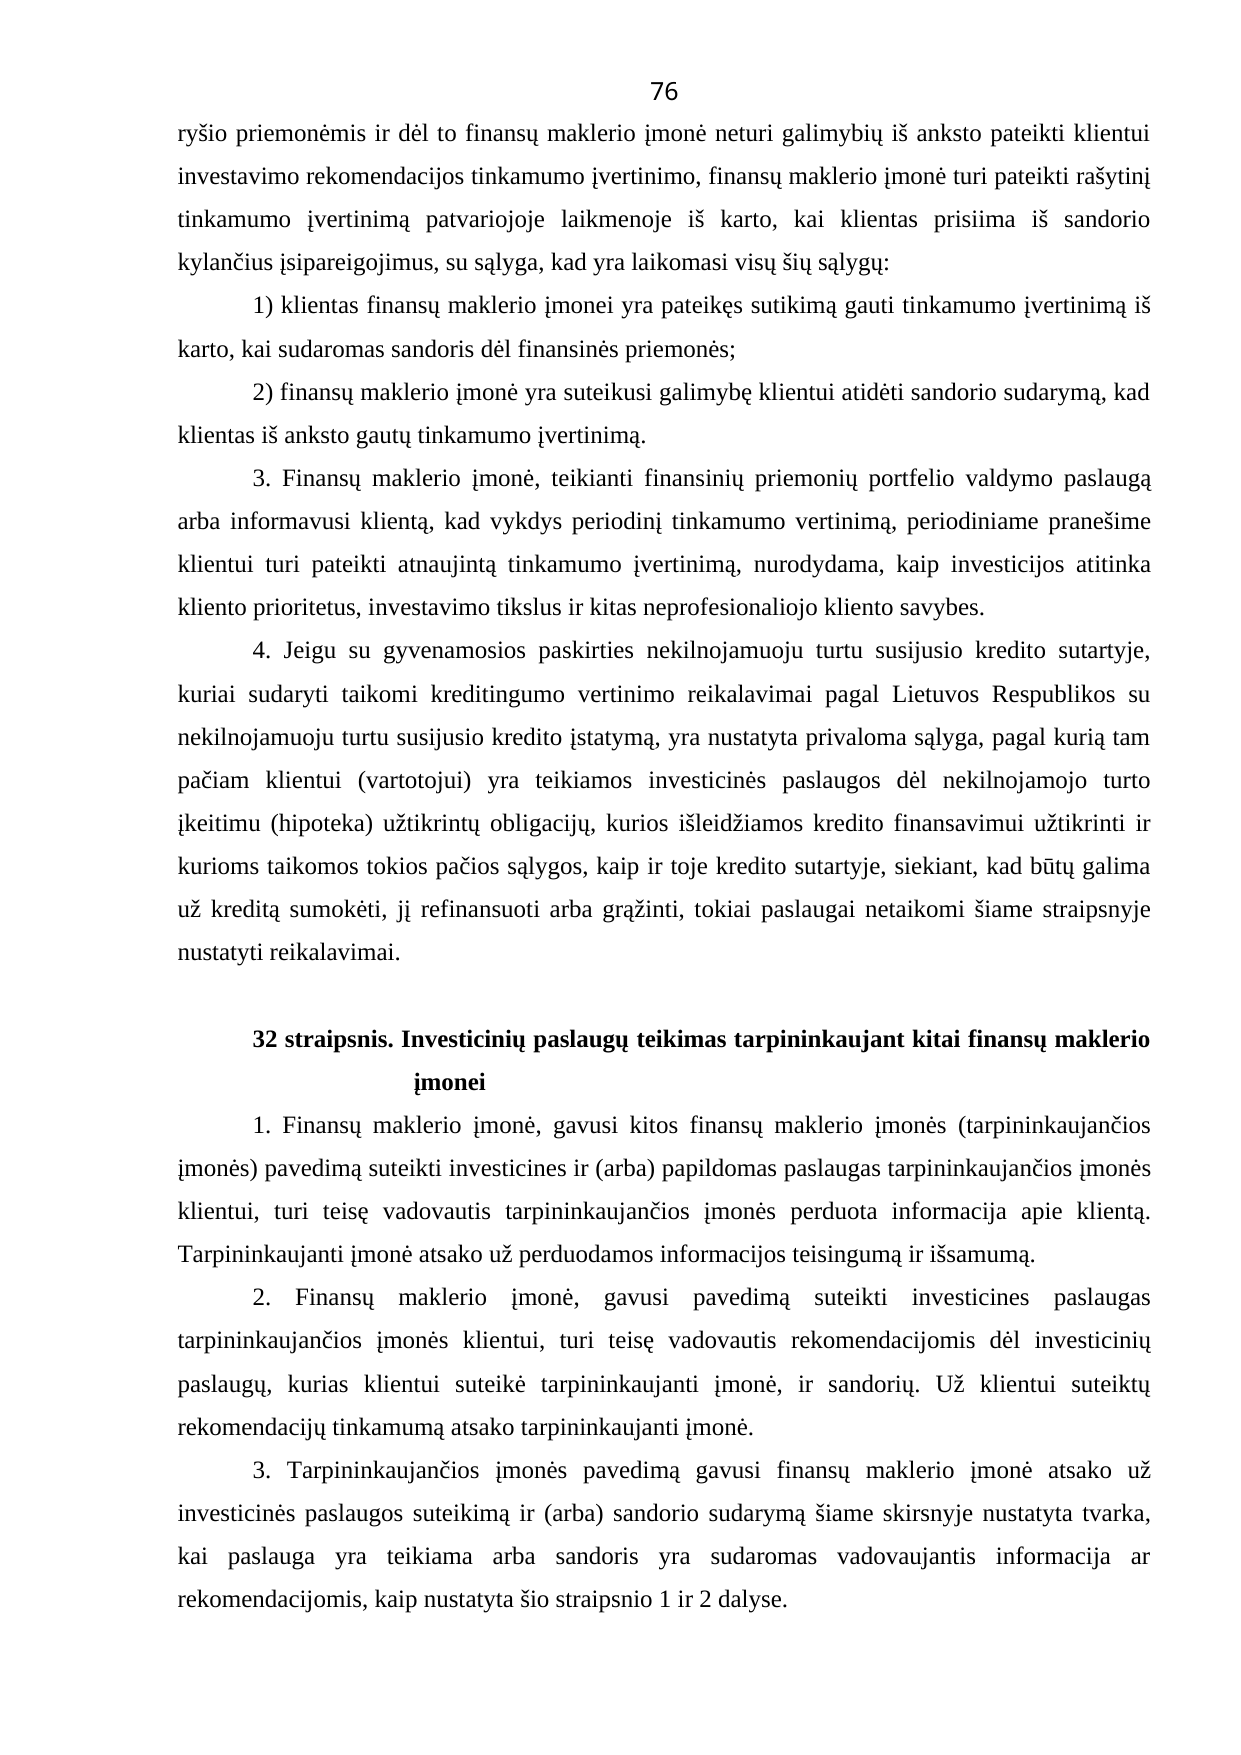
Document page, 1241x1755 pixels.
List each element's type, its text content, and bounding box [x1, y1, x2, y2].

text 2. Finansų maklerio įmonė, gavusi pavedimą suteikti investicines paslaugas tarpininkaujančios įmonės klientui, turi teisę vadovautis rekomendacijomis dėl investicinių paslaugų, kurias klientui suteikė tarpininkaujanti įmonė, ir sandorių. Už klientui suteiktų rekomendacijų tinkamumą atsako tarpininkaujanti įmonė. [177, 1282, 1152, 1441]
text ryšio priemonėmis ir dėl to finansų maklerio įmonė neturi galimybių iš anksto pateikti klientui investavimo rekomendacijos tinkamumo įvertinimo, finansų maklerio įmonė turi pateikti rašytinį tinkamumo įvertinimą patvariojoje laikmenoje iš karto, kai klientas prisiima iš sandorio kylančius įsipareigojimus, su sąlyga, kad yra laikomasi visų šių sąlygų: [177, 118, 1152, 276]
text 3. Tarpininkaujančios įmonės pavedimą gavusi finansų maklerio įmonė atsako už investicinės paslaugos suteikimą ir (arba) sandorio sudarymą šiame skirsnyje nustatyta tvarka, kai paslauga yra teikiama arba sandoris yra sudaromas vadovaujantis informacija ar rekomendacijomis, kaip nustatyta šio straipsnio 1 ir 2 dalyse. [177, 1455, 1152, 1613]
text 1) klientas finansų maklerio įmonei yra pateikęs sutikimą gauti tinkamumo įvertinimą iš karto, kai sudaromas sandoris dėl finansinės priemonės; [177, 291, 1152, 362]
text 1. Finansų maklerio įmonė, gavusi kitos finansų maklerio įmonės (tarpininkaujančios įmonės) pavedimą suteikti investicines ir (arba) papildomas paslaugas tarpininkaujančios įmonės klientui, turi teisę vadovautis tarpininkaujančios įmonės perduota informacija apie klientą. Tarpininkaujanti įmonė atsako už perduodamos informacijos teisingumą ir išsamumą. [177, 1110, 1152, 1268]
text 32 straipsnis. Investicinių paslaugų teikimas tarpininkaujant kitai finansų maklerio įmonei [252, 1024, 1152, 1096]
text 3. Finansų maklerio įmonė, teikianti finansinių priemonių portfelio valdymo paslaugą arba informavusi klientą, kad vykdys periodinį tinkamumo vertinimą, periodiniame pranešime klientui turi pateikti atnaujintą tinkamumo įvertinimą, nurodydama, kaip investicijos atitinka kliento prioritetus, investavimo tikslus ir kitas neprofesionaliojo kliento savybes. [177, 463, 1152, 621]
text 2) finansų maklerio įmonė yra suteikusi galimybę klientui atidėti sandorio sudarymą, kad klientas iš anksto gautų tinkamumo įvertinimą. [177, 377, 1152, 449]
text 4. Jeigu su gyvenamosios paskirties nekilnojamuoju turtu susijusio kredito sutartyje, kuriai sudaryti taikomi kreditingumo vertinimo reikalavimai pagal Lietuvos Respublikos su nekilnojamuoju turtu susijusio kredito įstatymą, yra nustatyta privaloma sąlyga, pagal kurią tam pačiam klientui (vartotojui) yra teikiamos investicinės paslaugos dėl nekilnojamojo turto įkeitimu (hipoteka) užtikrintų obligacijų, kurios išleidžiamos kredito finansavimui užtikrinti ir kurioms taikomos tokios pačios sąlygos, kaip ir toje kredito sutartyje, siekiant, kad būtų galima už kreditą sumokėti, jį refinansuoti arba grąžinti, tokiai paslaugai netaikomi šiame straipsnyje nustatyti reikalavimai. [177, 636, 1152, 966]
